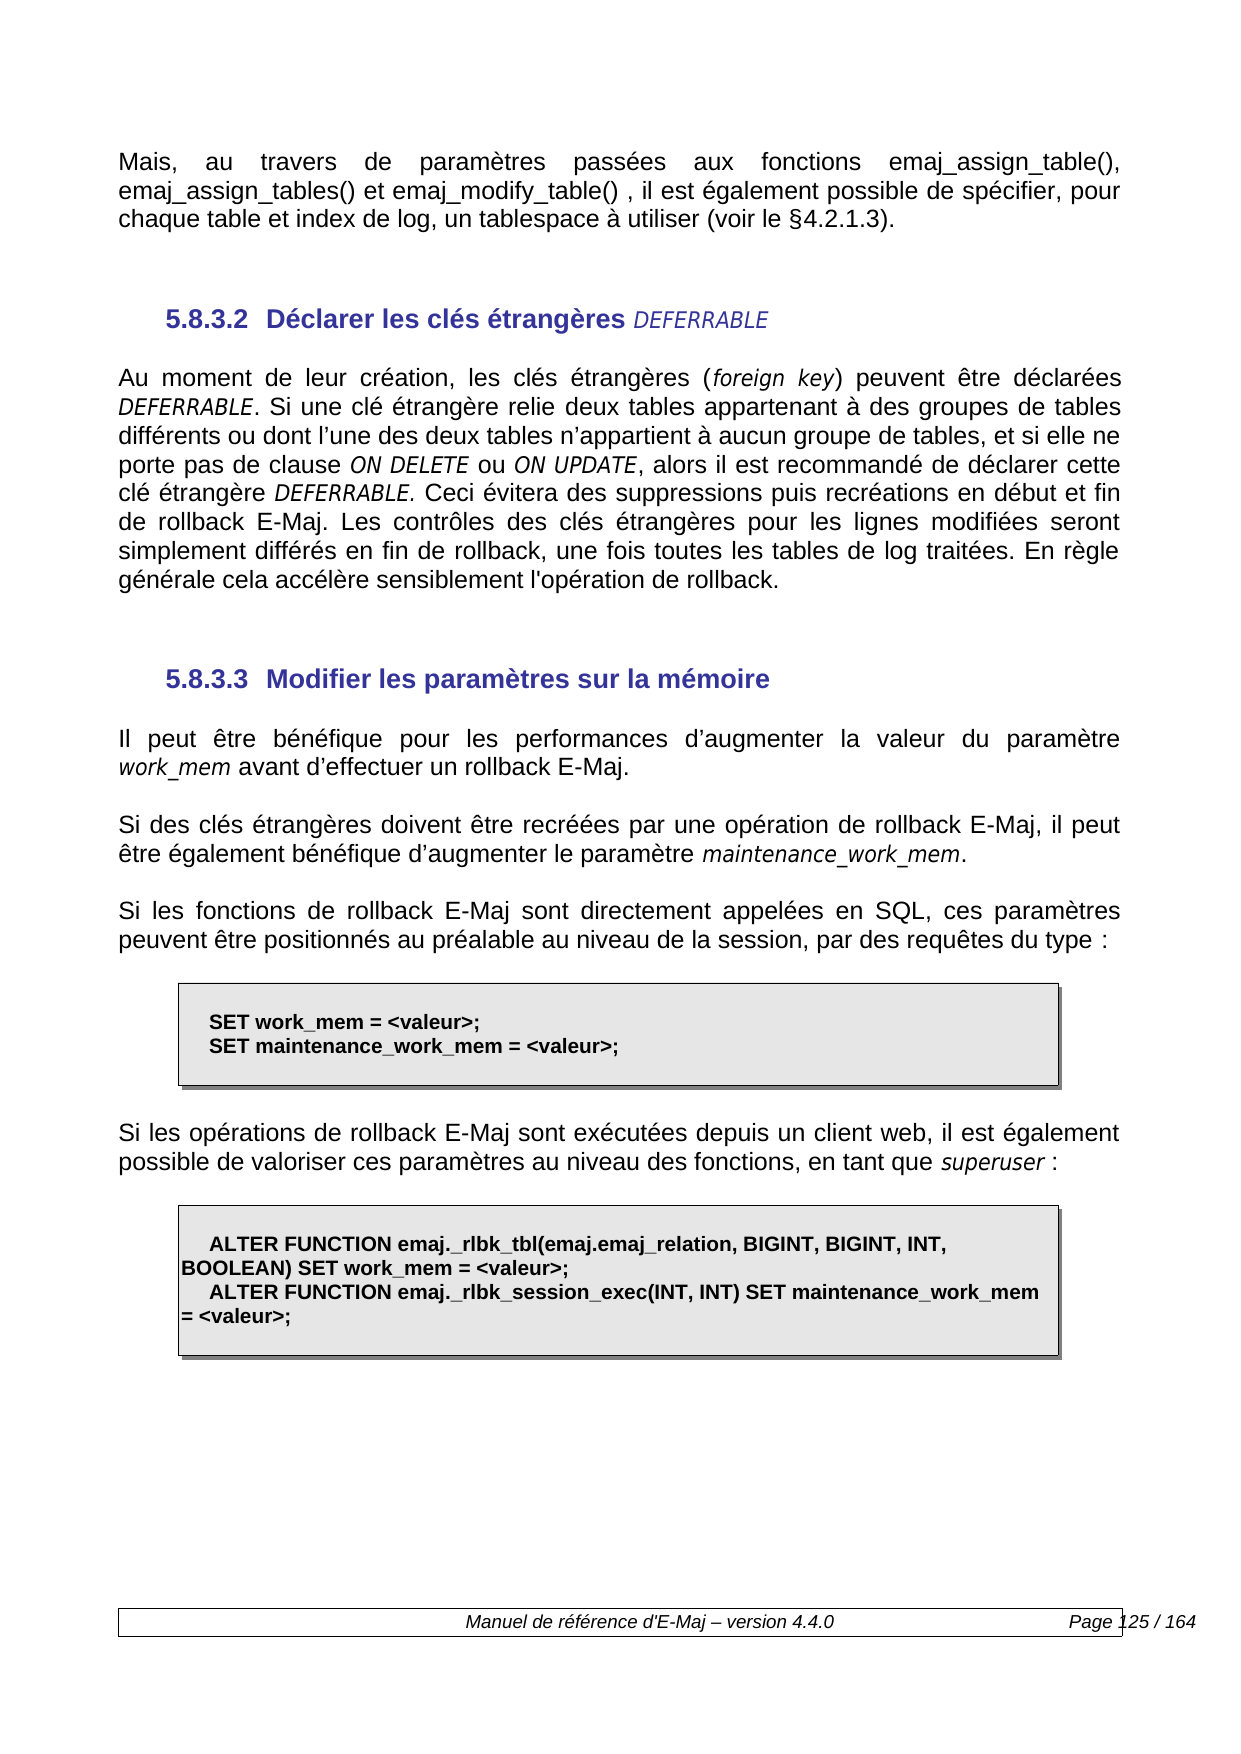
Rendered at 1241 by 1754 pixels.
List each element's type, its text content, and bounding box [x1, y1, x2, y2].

text Mais, au travers de paramètres passées aux fonctions emaj_assign_table(), emaj_assign_tables() et emaj_modify_table() , il est également possible de spécifier, pour chaque table et index de log, un tablespace à utiliser (voir le §4.2.1.3). [118, 147, 1122, 233]
text SET maintenance_work_mem = <valeur>; [179, 1031, 1058, 1055]
text Si les fonctions de rollback E-Maj sont directement appelées en SQL, ces paramètres peuvent être positionnés au préalable au niveau de la session, par des requêtes du type : [118, 896, 1122, 954]
text Il peut être bénéfique pour les performances d’augmenter la valeur du paramètre work_mem avant d’effectuer un rollback E-Maj. [118, 723, 1122, 781]
text Au moment de leur création, les clés étrangères (foreign key) peuvent être déclarées DEFERRABLE. Si une clé étrangère relie deux tables appartenant à des groupes de tables différents ou dont l’une des deux tables n’appartient à aucun groupe de tables, et si elle ne porte pas de clause ON DELETE ou ON UPDATE, alors il est recommandé de déclarer cette clé étrangère DEFERRABLE. Ceci évitera des suppressions puis recréations en début et fin de rollback E-Maj. Les contrôles des clés étrangères pour les lignes modifiées seront simplement différés en fin de rollback, une fois toutes les tables de log traitées. En règle générale cela accélère sensiblement l'opération de rollback. [118, 363, 1122, 593]
text ALTER FUNCTION emaj._rlbk_tbl(emaj.emaj_relation, BIGINT, BIGINT, INT, BOOLEAN) SET work_mem = <valeur>; [179, 1229, 1058, 1277]
subtitle Déclarer les clés étrangères DEFERRABLE [165, 303, 1122, 334]
text ALTER FUNCTION emaj._rlbk_session_exec(INT, INT) SET maintenance_work_mem = <valeur>; [179, 1277, 1058, 1325]
subtitle Modifier les paramètres sur la mémoire [165, 663, 1122, 695]
text Si les opérations de rollback E-Maj sont exécutées depuis un client web, il est également possible de valoriser ces paramètres au niveau des fonctions, en tant que superuser : [118, 1118, 1122, 1176]
text Si des clés étrangères doivent être recréées par une opération de rollback E-Maj, il peut être également bénéfique d’augmenter le paramètre maintenance_work_mem. [118, 810, 1122, 867]
text SET work_mem = <valeur>; [179, 1007, 1058, 1031]
